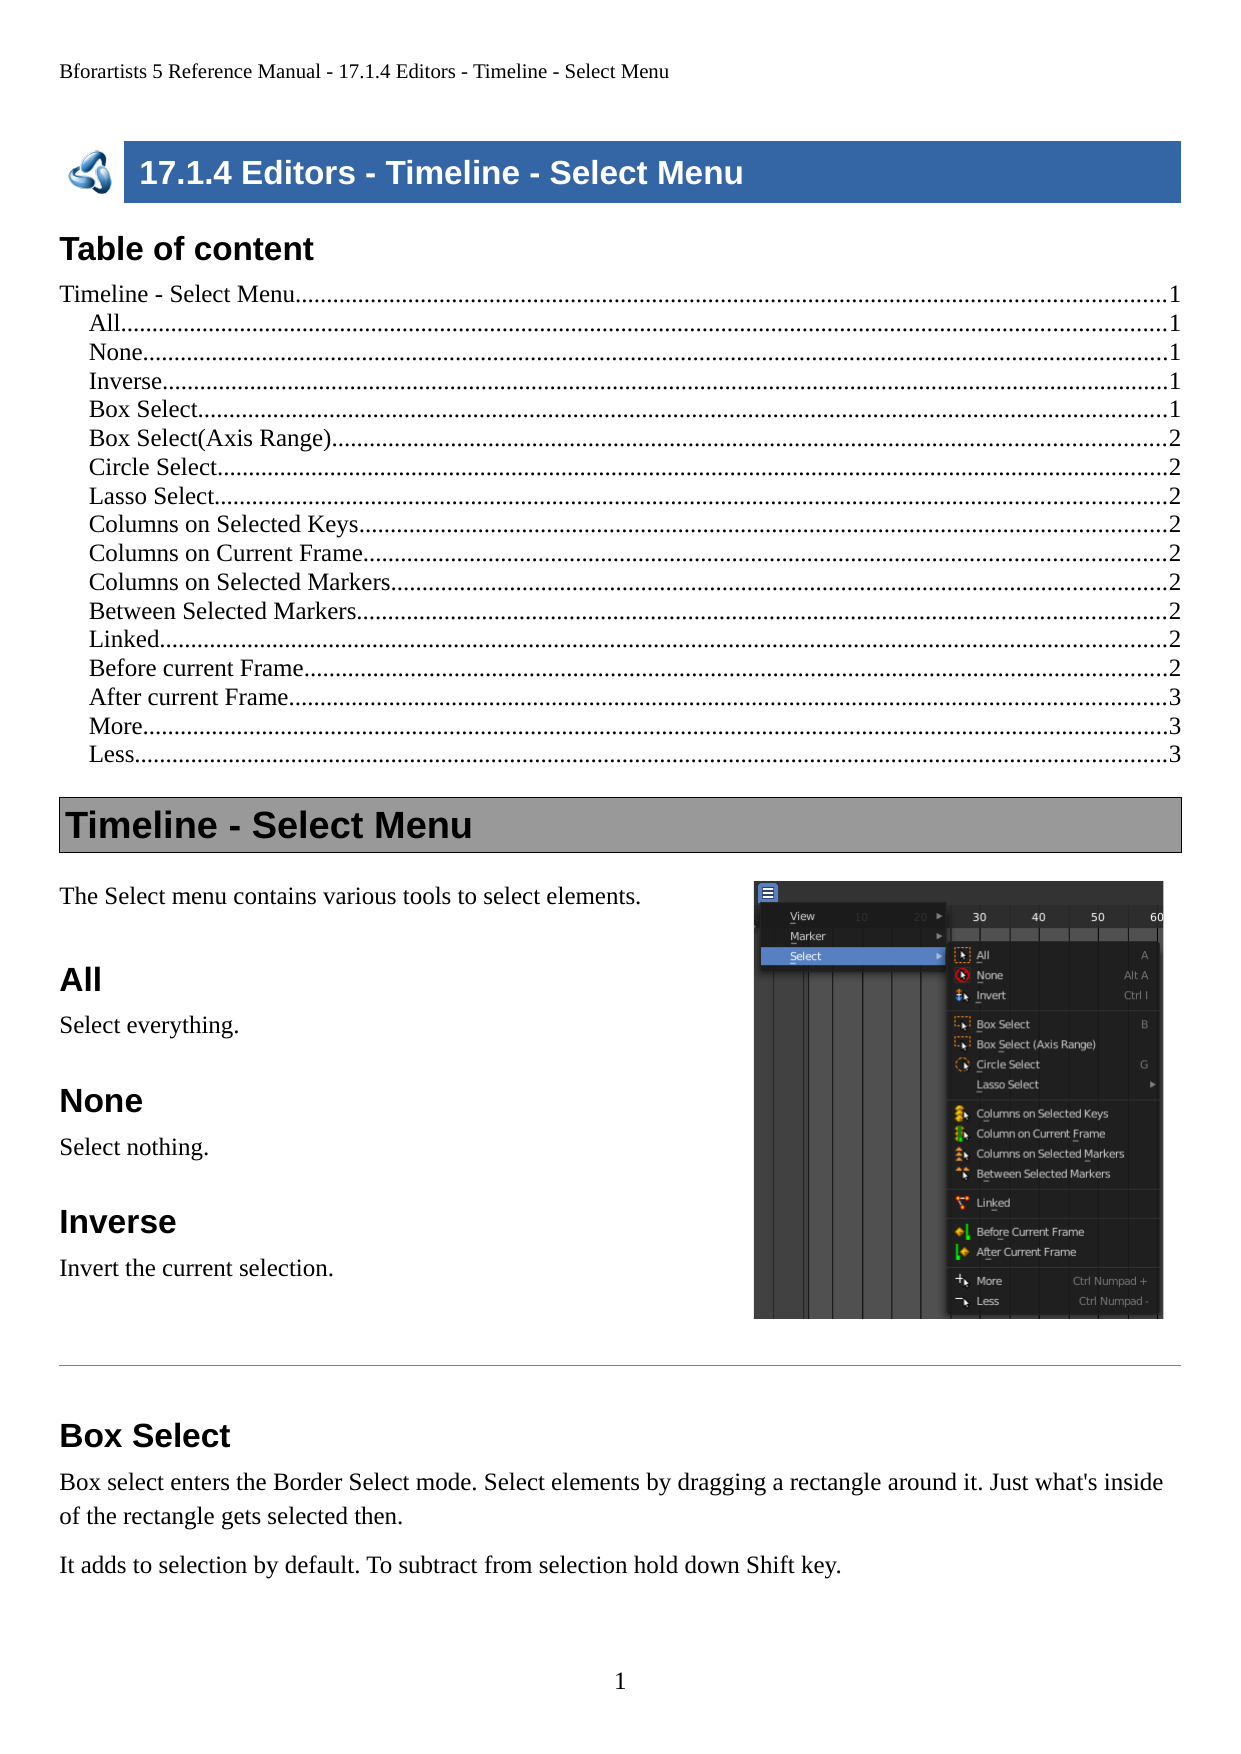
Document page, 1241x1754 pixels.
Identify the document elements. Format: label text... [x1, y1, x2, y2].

text Columns on Current Frame 2 [88, 538, 1181, 567]
subtitle [1164, 959, 1181, 998]
picture [65, 147, 114, 197]
text Between Selected Markers 2 [88, 596, 1181, 624]
text It adds to selection by default. To subtract from selection hold down Shift key. [59, 1550, 1181, 1579]
table_header Timeline - Select Menu [60, 798, 1181, 852]
text The Select menu contains various tools to select elements. [59, 881, 753, 910]
text Box Select(Axis Range) 2 [88, 423, 1181, 452]
table_header 17.1.4 Editors - Timeline - Select Menu [124, 141, 1181, 203]
subtitle [1164, 1080, 1181, 1119]
text Timeline - Select Menu 1 [59, 279, 1181, 308]
text Box select enters the Border Select mode. Select elements by dragging a rectangle around it. Just what's inside of the rectangle gets selected then. [59, 1467, 1181, 1530]
table_header [59, 141, 124, 203]
text [1164, 1132, 1181, 1160]
subtitle None [59, 1080, 753, 1119]
text Linked 2 [88, 624, 1181, 653]
text Before current Frame 2 [88, 653, 1181, 682]
text None 1 [88, 337, 1181, 366]
subtitle Box Select [59, 1416, 1181, 1454]
subtitle Inverse [59, 1201, 753, 1240]
text Invert the current selection. [59, 1253, 753, 1281]
picture [753, 881, 1164, 1319]
text Inverse 1 [88, 366, 1181, 394]
text Less 3 [88, 739, 1181, 768]
text Box Select 1 [88, 394, 1181, 423]
text Circle Select 2 [88, 452, 1181, 481]
subtitle All [59, 959, 753, 998]
text Columns on Selected Keys 2 [88, 509, 1181, 538]
text Lasso Select 2 [88, 481, 1181, 509]
text All 1 [88, 308, 1181, 337]
text Select nothing. [59, 1132, 753, 1160]
text After current Frame 3 [88, 682, 1181, 711]
subtitle [1164, 1201, 1181, 1240]
subtitle Table of content [59, 228, 1181, 267]
text Columns on Selected Markers 2 [88, 567, 1181, 596]
text [1164, 1011, 1181, 1039]
text More 3 [88, 711, 1181, 739]
text Select everything. [59, 1011, 753, 1039]
